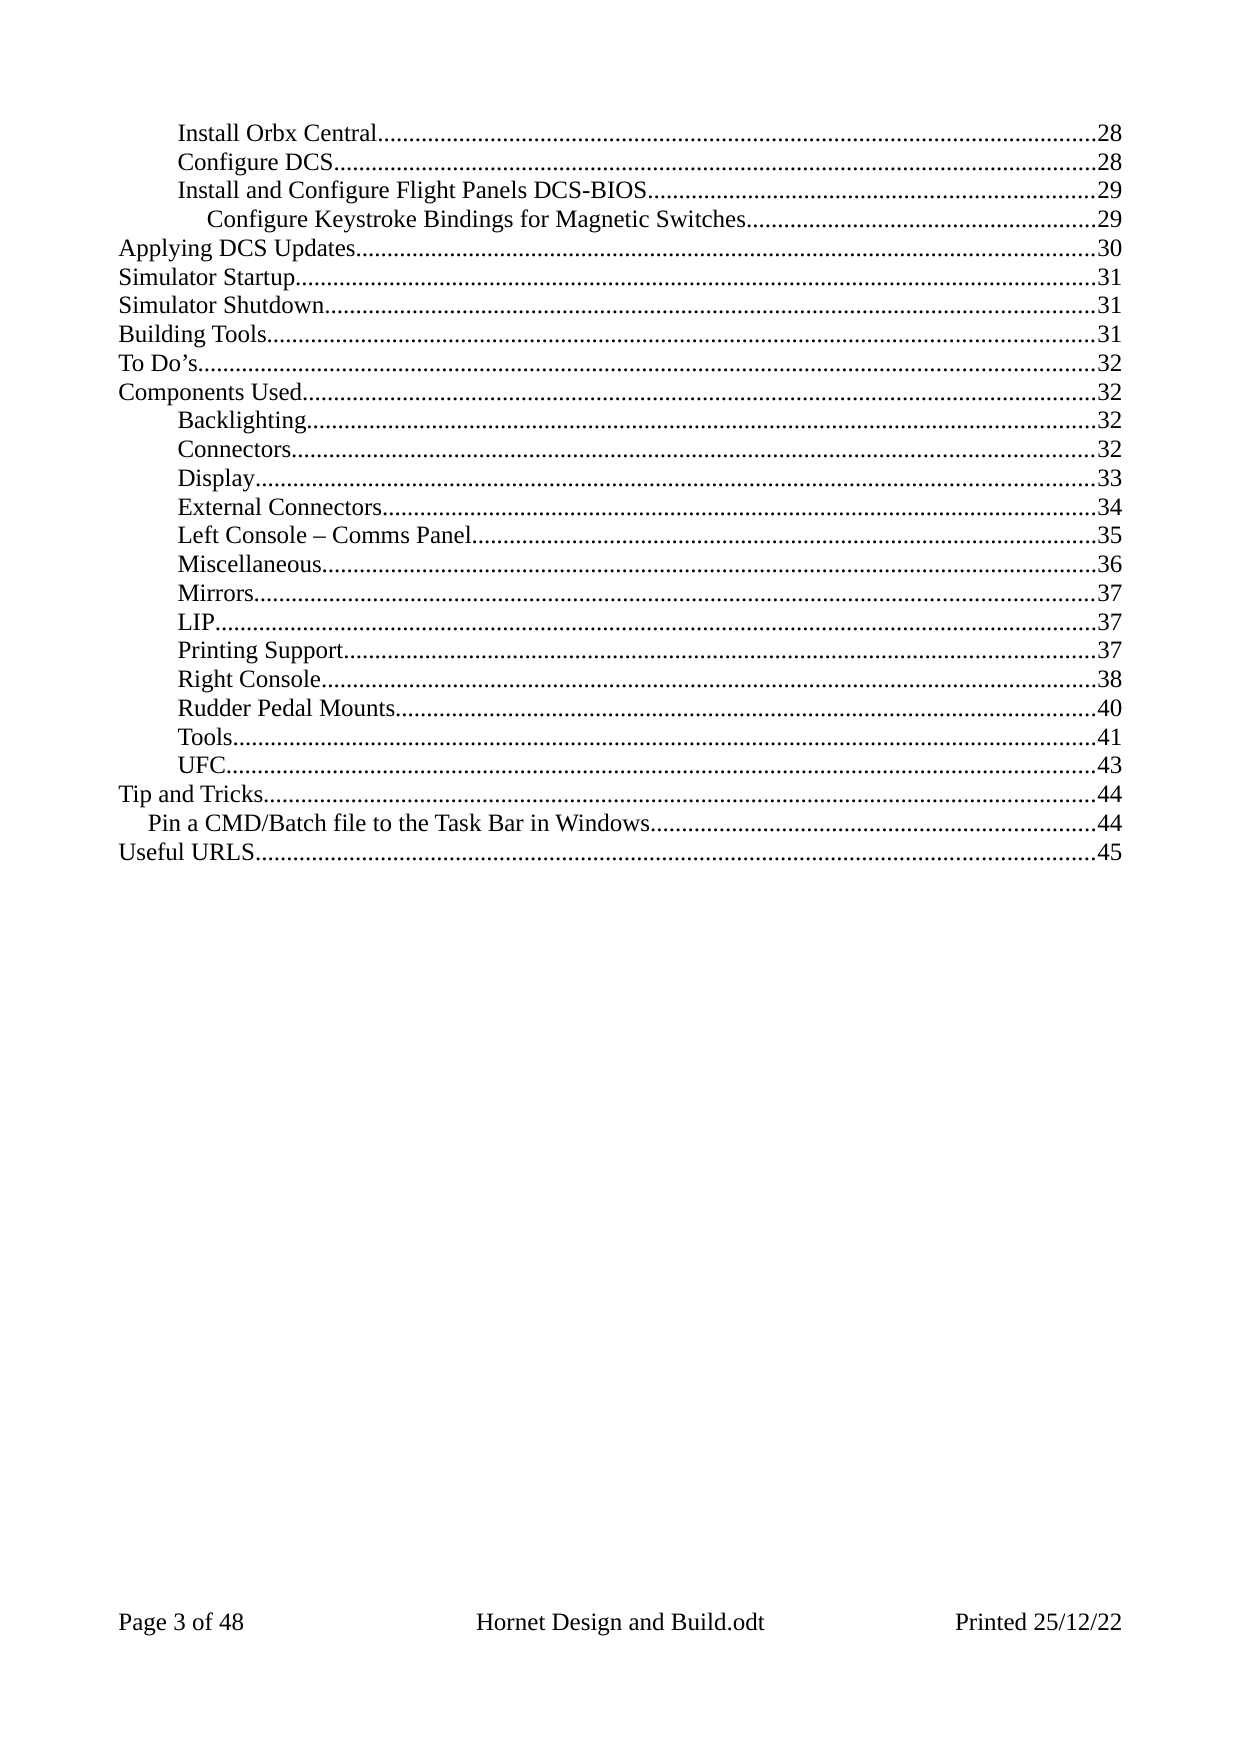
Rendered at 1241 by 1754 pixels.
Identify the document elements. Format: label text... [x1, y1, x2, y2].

text Connectors 32 [177, 434, 1122, 463]
text Configure Keystroke Bindings for Magnetic Switches 29 [207, 204, 1122, 233]
text Tip and Tricks 44 [118, 779, 1122, 808]
text Pin a CMD/Batch file to the Task Bar in Windows 44 [148, 808, 1122, 837]
text Install and Configure Flight Panels DCS-BIOS 29 [177, 176, 1122, 204]
text Rudder Pedal Mounts 40 [177, 693, 1122, 722]
text To Do’s 32 [118, 348, 1122, 377]
text Simulator Startup 31 [118, 262, 1122, 291]
text Miscellaneous 36 [177, 549, 1122, 578]
text Right Console 38 [177, 664, 1122, 693]
text LIP 37 [177, 607, 1122, 636]
text Configure DCS 28 [177, 147, 1122, 176]
text Backlighting 32 [177, 406, 1122, 434]
text Printing Support 37 [177, 636, 1122, 664]
text UFC 43 [177, 751, 1122, 779]
text Left Console – Comms Panel 35 [177, 521, 1122, 549]
text Useful URLS 45 [118, 837, 1122, 866]
text Applying DCS Updates 30 [118, 233, 1122, 262]
text Components Used 32 [118, 377, 1122, 406]
text Install Orbx Central 28 [177, 118, 1122, 147]
text External Connectors 34 [177, 492, 1122, 521]
text Building Tools 31 [118, 319, 1122, 348]
text Display 33 [177, 463, 1122, 492]
text Simulator Shutdown 31 [118, 291, 1122, 319]
text Mirrors 37 [177, 578, 1122, 607]
text Tools 41 [177, 722, 1122, 751]
